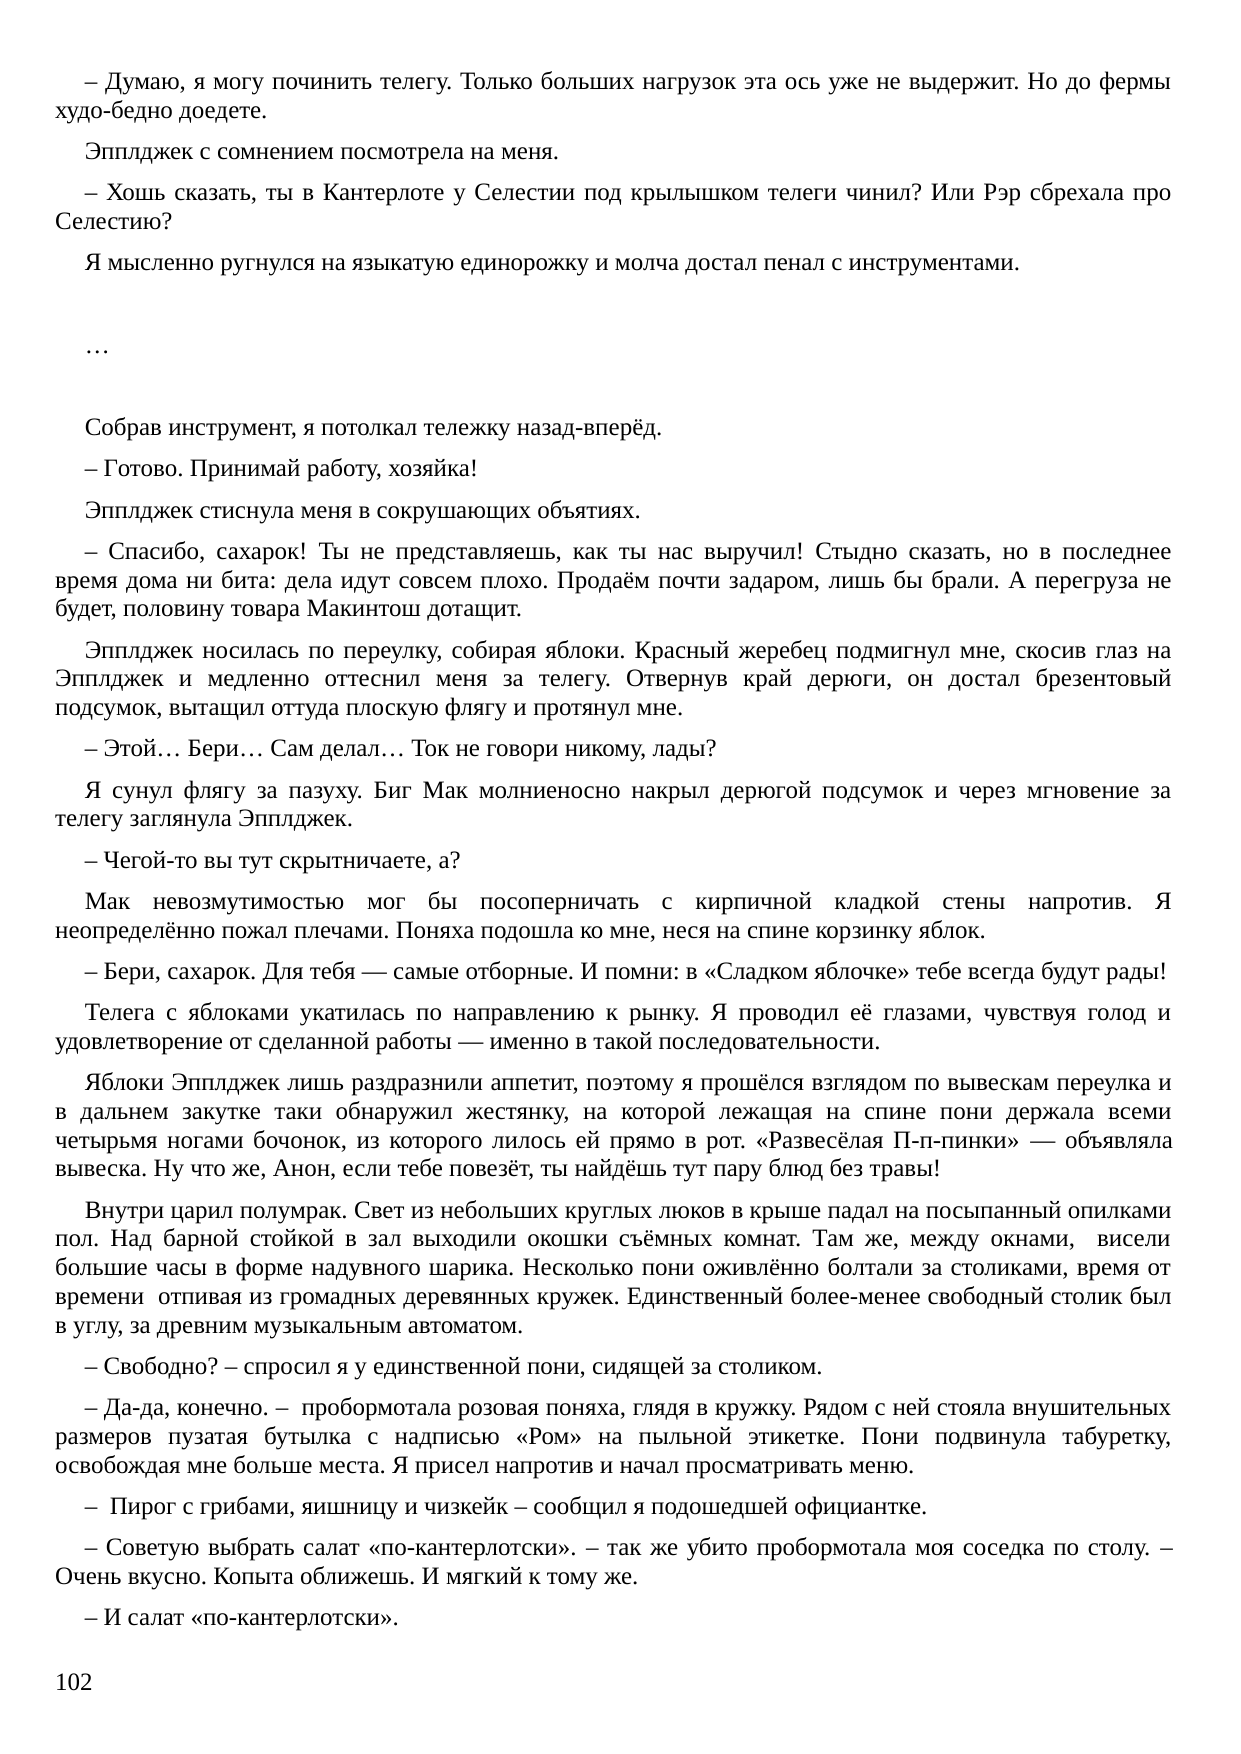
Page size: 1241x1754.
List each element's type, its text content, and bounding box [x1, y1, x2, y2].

text – Советую выбрать салат «по-кантерлотски». – так же убито пробормотала моя соседка по столу. – Очень вкусно. Копыта оближешь. И мягкий к тому же. [55, 1532, 1173, 1590]
text Эпплджек с сомнением посмотрела на меня. [55, 136, 1173, 165]
text Мак невозмутимостью мог бы посоперничать с кирпичной кладкой стены напротив. Я неопределённо пожал плечами. Поняха подошла ко мне, неся на спине корзинку яблок. [55, 886, 1173, 943]
text – Бери, сахарок. Для тебя — самые отборные. И помни: в «Сладком яблочке» тебе всегда будут рады! [55, 956, 1173, 985]
text – Думаю, я могу починить телегу. Только больших нагрузок эта ось уже не выдержит. Но до фермы худо-бедно доедете. [55, 66, 1173, 123]
text – Свободно? – спросил я у единственной пони, сидящей за столиком. [55, 1351, 1173, 1380]
text Яблоки Эпплджек лишь раздразнили аппетит, поэтому я прошёлся взглядом по вывескам переулка и в дальнем закутке таки обнаружил жестянку, на которой лежащая на спине пони держала всеми четырьмя ногами бочонок, из которого лилось ей прямо в рот. «Развесёлая П-п-пинки» — объявляла вывеска. Ну что же, Анон, если тебе повезёт, ты найдёшь тут пару блюд без травы! [55, 1067, 1173, 1182]
text Я мысленно ругнулся на языкатую единорожку и молча достал пенал с инструментами. [55, 247, 1173, 276]
text – Хошь сказать, ты в Кантерлоте у Селестии под крылышком телеги чинил? Или Рэр сбрехала про Селестию? [55, 177, 1173, 235]
text … [55, 330, 1173, 358]
text Телега с яблоками укатилась по направлению к рынку. Я проводил её глазами, чувствуя голод и удовлетворение от сделанной работы — именно в такой последовательности. [55, 997, 1173, 1055]
text Внутри царил полумрак. Свет из небольших круглых люков в крыше падал на посыпанный опилками пол. Над барной стойкой в зал выходили окошки съёмных комнат. Там же, между окнами, висели большие часы в форме надувного шарика. Несколько пони оживлённо болтали за столиками, время от времени отпивая из громадных деревянных кружек. Единственный более-менее свободный столик был в углу, за древним музыкальным автоматом. [55, 1195, 1173, 1338]
text – И салат «по-кантерлотски». [55, 1602, 1173, 1631]
text Эпплджек стиснула меня в сокрушающих объятиях. [55, 495, 1173, 523]
text – Да-да, конечно. – пробормотала розовая поняха, глядя в кружку. Рядом с ней стояла внушительных размеров пузатая бутылка с надписью «Ром» на пыльной этикетке. Пони подвинула табуретку, освобождая мне больше места. Я присел напротив и начал просматривать меню. [55, 1392, 1173, 1478]
text – Пирог с грибами, яишницу и чизкейк – сообщил я подошедшей официантке. [55, 1491, 1173, 1520]
text Я сунул флягу за пазуху. Биг Мак молниеносно накрыл дерюгой подсумок и через мгновение за телегу заглянула Эпплджек. [55, 775, 1173, 832]
text – Этой… Бери… Сам делал… Ток не говори никому, лады? [55, 733, 1173, 762]
text Собрав инструмент, я потолкал тележку назад-вперёд. [55, 412, 1173, 441]
text Эпплджек носилась по переулку, собирая яблоки. Красный жеребец подмигнул мне, скосив глаз на Эпплджек и медленно оттеснил меня за телегу. Отвернув край дерюги, он достал брезентовый подсумок, вытащил оттуда плоскую флягу и протянул мне. [55, 635, 1173, 721]
text – Спасибо, сахарок! Ты не представляешь, как ты нас выручил! Стыдно сказать, но в последнее время дома ни бита: дела идут совсем плохо. Продаём почти задаром, лишь бы брали. А перегруза не будет, половину товара Макинтош дотащит. [55, 536, 1173, 622]
text – Чегой-то вы тут скрытничаете, а? [55, 845, 1173, 873]
text – Готово. Принимай работу, хозяйка! [55, 453, 1173, 482]
